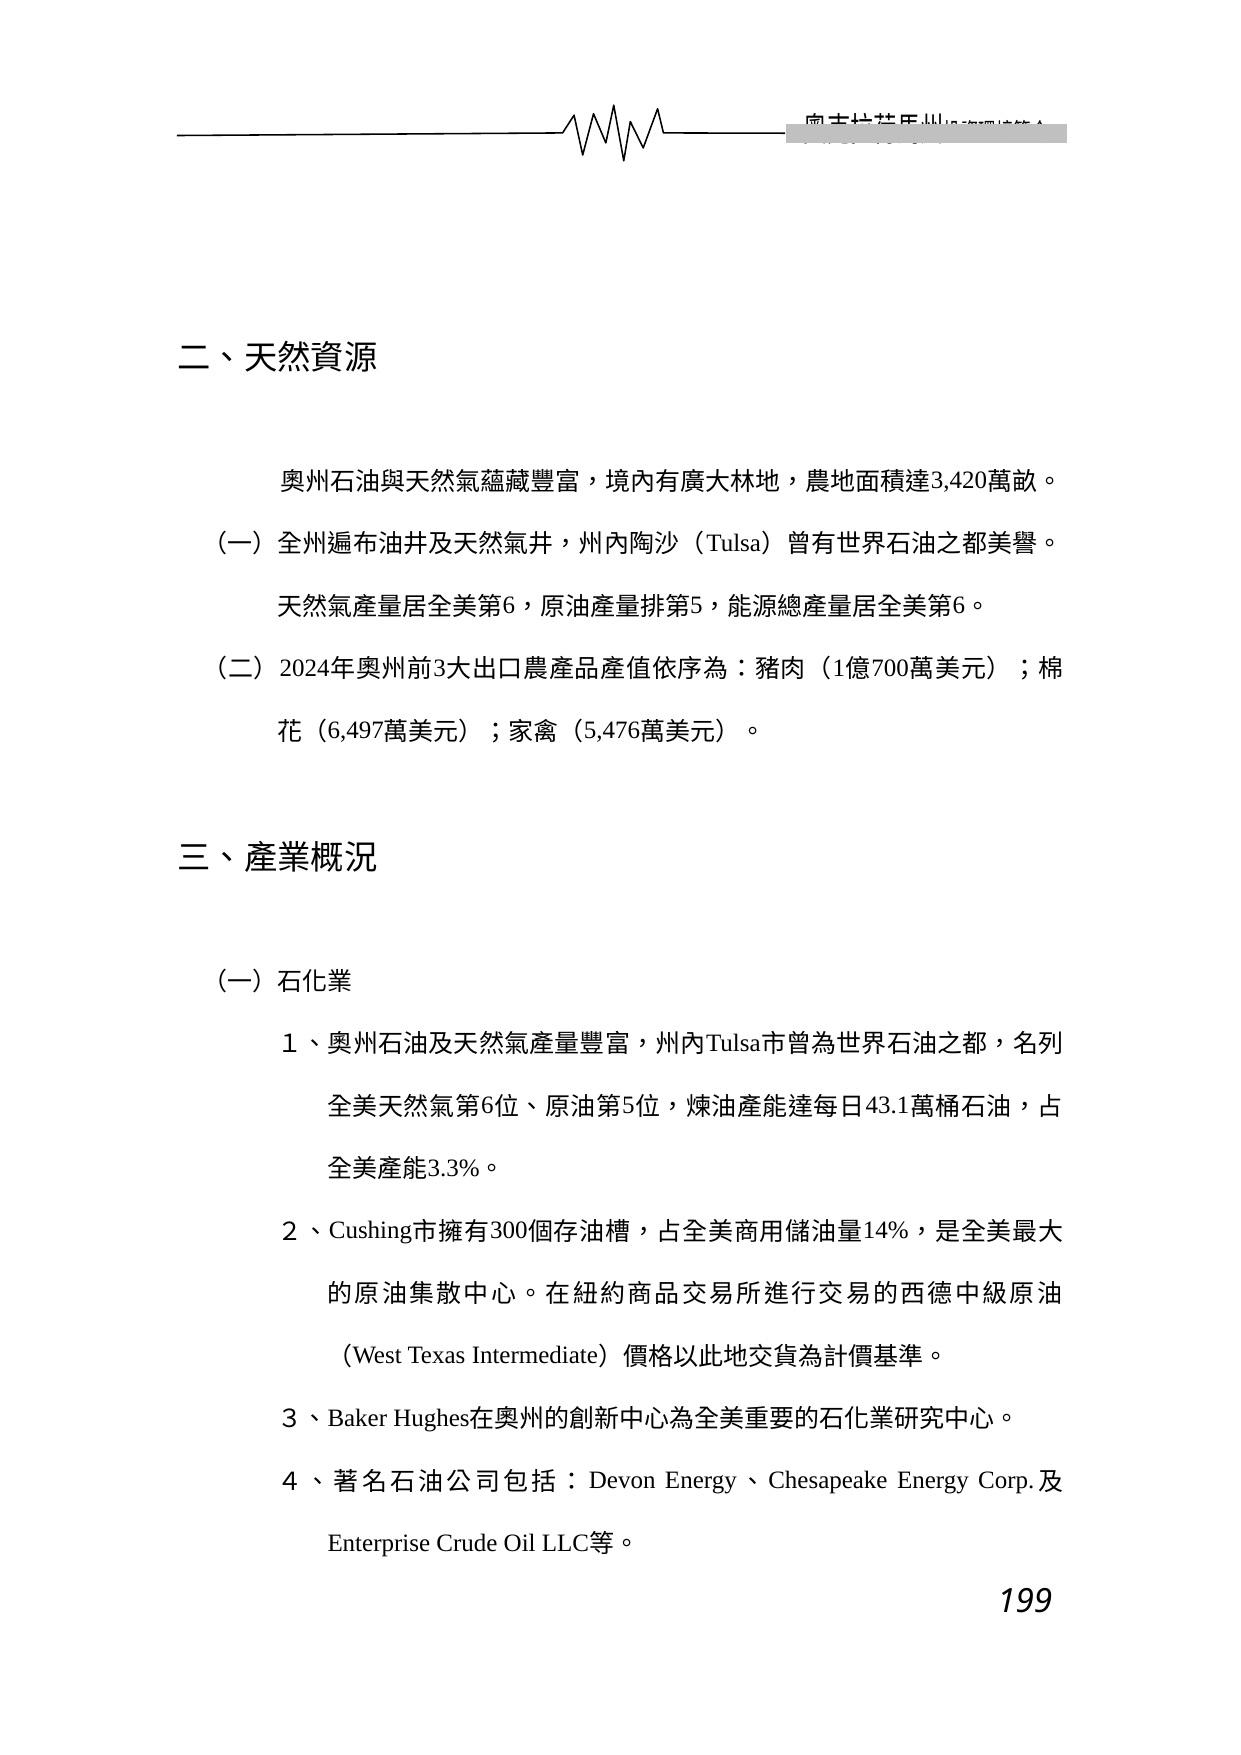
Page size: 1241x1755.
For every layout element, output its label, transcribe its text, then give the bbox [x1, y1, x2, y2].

text １、奧州石油及天然氣產量豐富，州內Tulsa市曾為世界石油之都，名列全美天然氣第6位、原油第5位，煉油產能達每日43.1萬桶石油，占全美產能3.3%。 [277, 1000, 1063, 1188]
text 三、產業概況 [177, 813, 1063, 875]
text （一）全州遍布油井及天然氣井，州內陶沙（Tulsa）曾有世界石油之都美譽。天然氣產量居全美第6，原油產量排第5，能源總產量居全美第6。 [202, 500, 1063, 625]
text 奧州石油與天然氣蘊藏豐富，境內有廣大林地，農地面積達3,420萬畝。 [276, 438, 1063, 500]
text ４、著名石油公司包括：Devon Energy、Chesapeake Energy Corp.及Enterprise Crude Oil LLC等。 [277, 1438, 1063, 1563]
text ３、Baker Hughes在奧州的創新中心為全美重要的石化業研究中心。 [277, 1375, 1063, 1438]
text （二）2024年奧州前3大出口農產品產值依序為：豬肉（1億700萬美元）；棉花（6,497萬美元）；家禽（5,476萬美元）。 [202, 625, 1063, 750]
text 二、天然資源 [177, 313, 1063, 375]
text ２、Cushing市擁有300個存油槽，占全美商用儲油量14%，是全美最大的原油集散中心。在紐約商品交易所進行交易的西德中級原油（West Texas Intermediate）價格以此地交貨為計價基準。 [277, 1188, 1063, 1375]
text （一）石化業 [202, 938, 1063, 1000]
